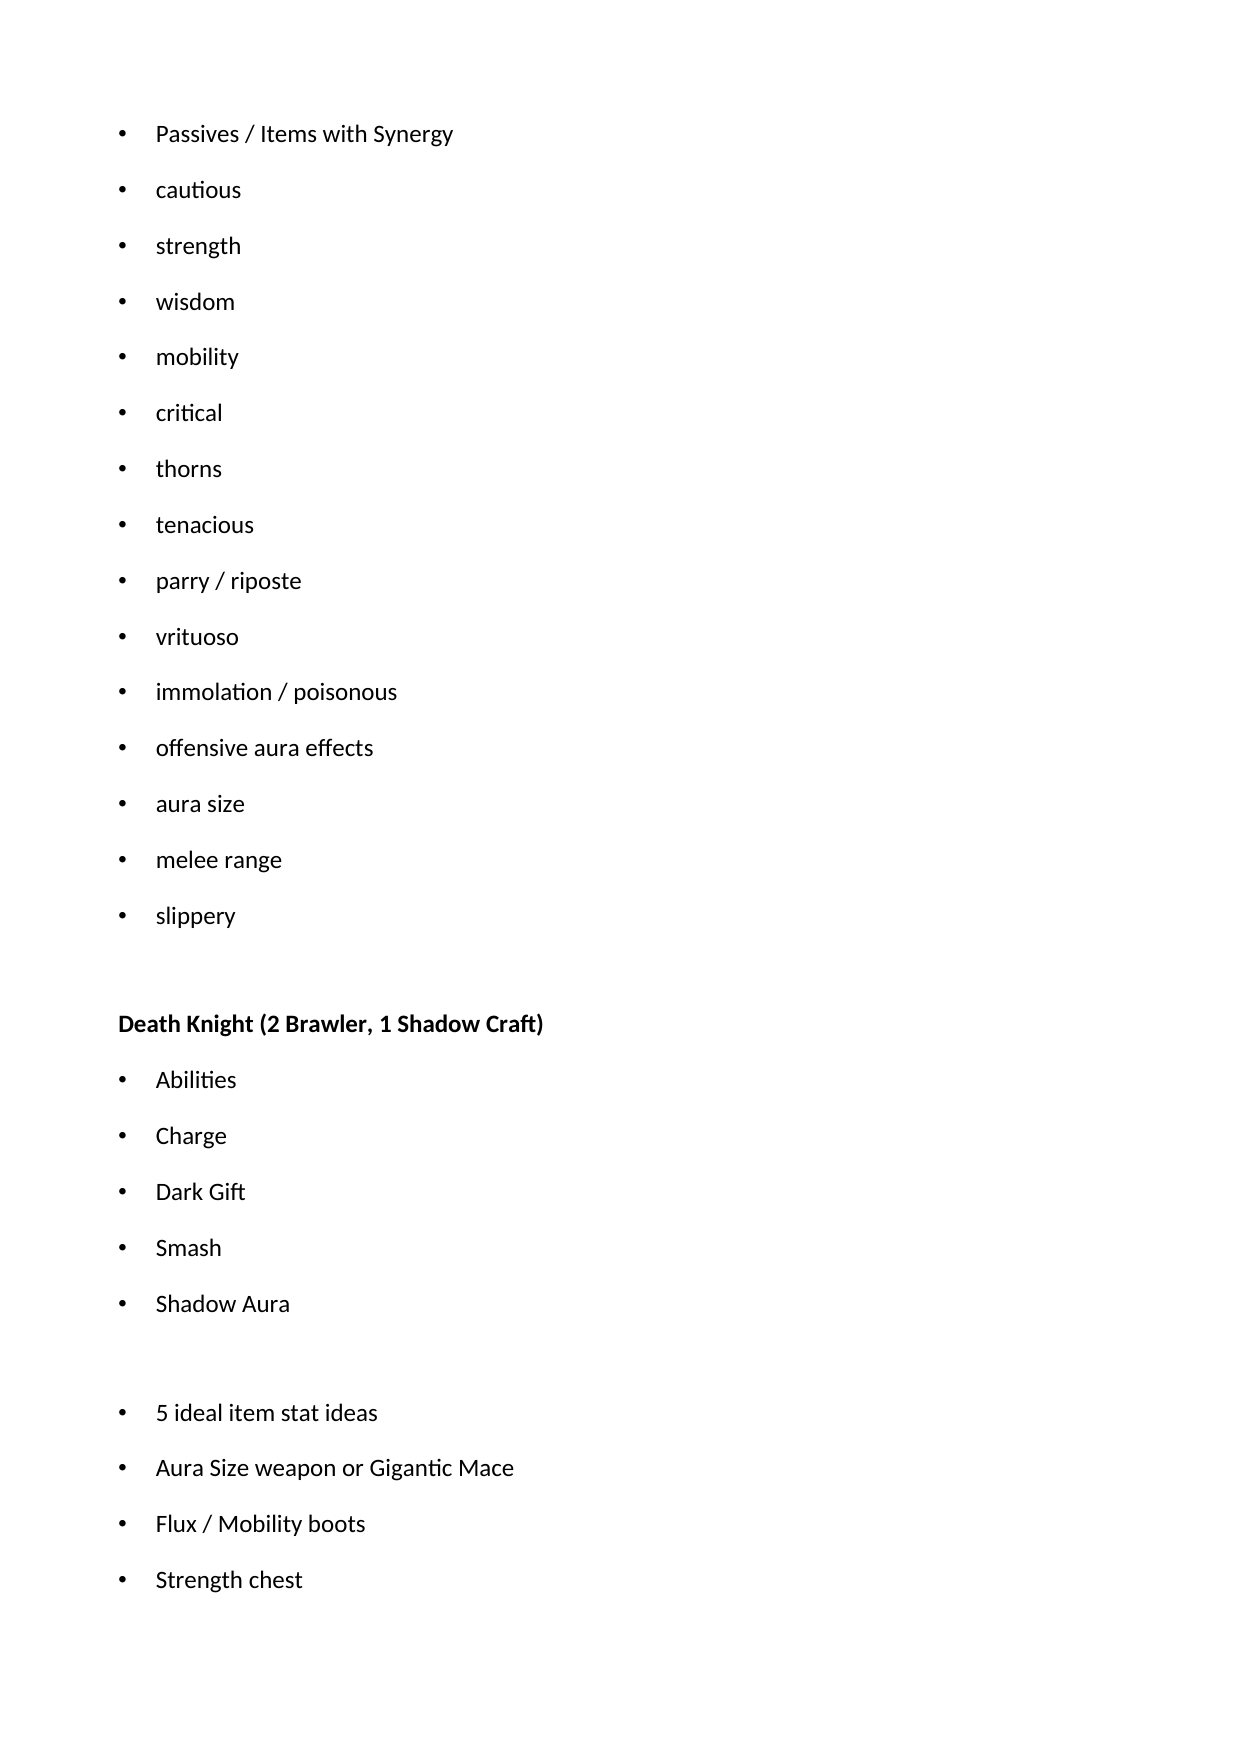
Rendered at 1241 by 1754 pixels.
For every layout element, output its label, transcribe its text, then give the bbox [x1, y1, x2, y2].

list Dark Gift [81, 1176, 1122, 1207]
list Smash [81, 1232, 1122, 1262]
list strength [81, 230, 1122, 260]
list offensive aura effects [81, 732, 1122, 763]
list critical [81, 397, 1122, 428]
list Charge [81, 1120, 1122, 1151]
list vrituoso [81, 621, 1122, 651]
list parry / riposte [81, 565, 1122, 595]
text Death Knight (2 Brawler, 1 Shadow Craft) [118, 1009, 1122, 1039]
list Strength chest [81, 1564, 1122, 1595]
list thorns [81, 453, 1122, 484]
list melee range [81, 844, 1122, 874]
list slippery [81, 900, 1122, 930]
list Abilities [81, 1064, 1122, 1095]
list 5 ideal item stat ideas [81, 1397, 1122, 1427]
list tenacious [81, 509, 1122, 539]
list cautious [81, 174, 1122, 204]
list immolation / poisonous [81, 676, 1122, 707]
list Aura Size weapon or Gigantic Mace [81, 1452, 1122, 1483]
list Passives / Items with Synergy [81, 118, 1122, 149]
list Flux / Mobility boots [81, 1508, 1122, 1539]
list wisdom [81, 286, 1122, 316]
list aura size [81, 788, 1122, 819]
list mobility [81, 341, 1122, 372]
list Shadow Aura [81, 1288, 1122, 1318]
